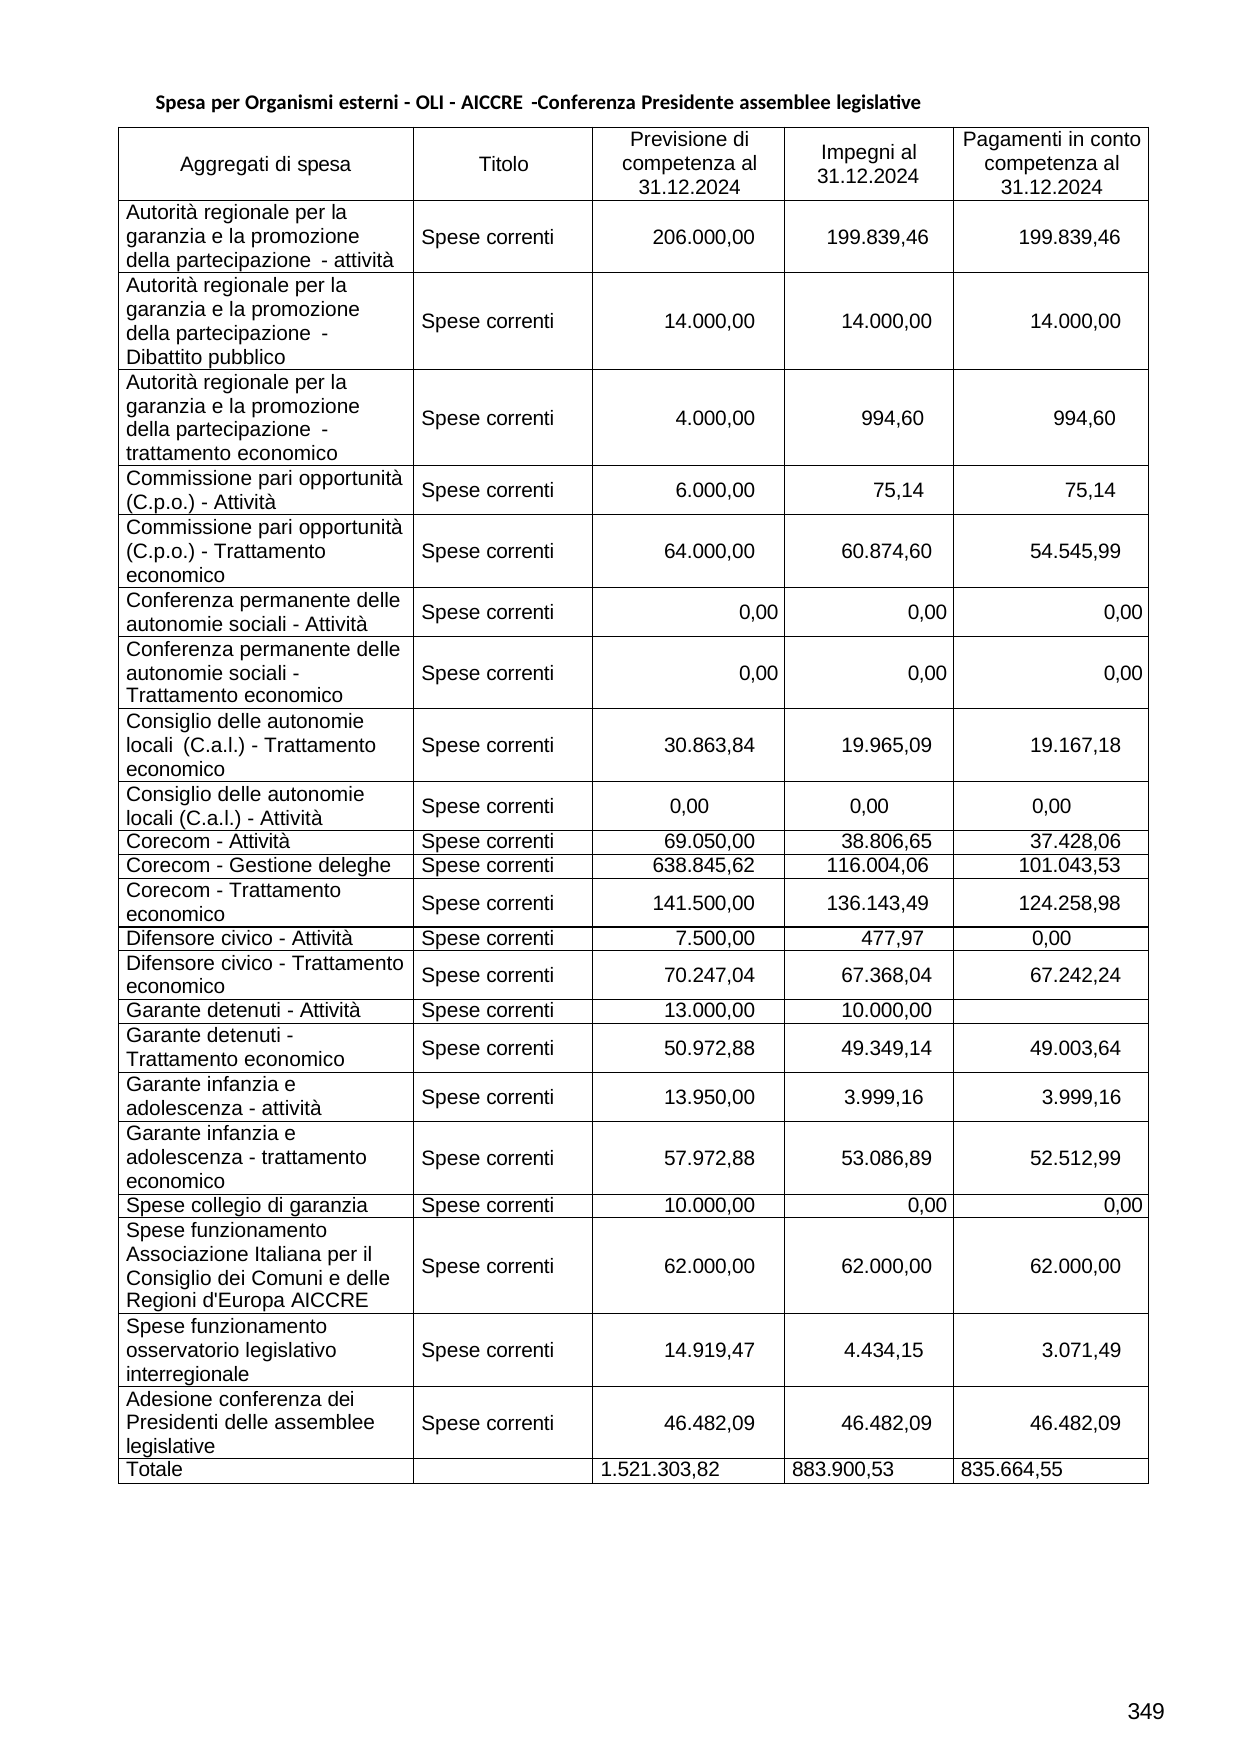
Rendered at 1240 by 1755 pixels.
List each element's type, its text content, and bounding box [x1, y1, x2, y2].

table_header Aggregati di spesa [119, 128, 413, 199]
table_cell 3.999,16 [954, 1073, 1148, 1121]
table_cell 1.521.303,82 [593, 1459, 784, 1482]
table_cell Spese correnti [414, 370, 592, 465]
table_cell 4.434,15 [785, 1314, 953, 1386]
table_cell 4.000,00 [593, 370, 784, 465]
table_cell 477,97 [785, 928, 953, 950]
table_cell 7.500,00 [593, 928, 784, 950]
table_cell Corecom - Trattamento economico [119, 879, 413, 926]
table_cell 53.086,89 [785, 1122, 953, 1193]
table_header Previsione di competenza al 31.12.2024 [593, 128, 784, 199]
table_cell 52.512,99 [954, 1122, 1148, 1193]
table_cell Spese correnti [414, 637, 592, 708]
table_cell 141.500,00 [593, 879, 784, 926]
table_cell 64.000,00 [593, 515, 784, 587]
table_header Pagamenti in conto competenza al 31.12.2024 [954, 128, 1148, 199]
table_cell 883.900,53 [785, 1459, 953, 1482]
table_cell 0,00 [593, 637, 784, 708]
table_cell 101.043,53 [954, 855, 1148, 877]
table_cell Adesione conferenza dei Presidenti delle assemblee legislative [119, 1387, 413, 1458]
table_cell 835.664,55 [954, 1459, 1148, 1482]
table_cell Spese correnti [414, 928, 592, 950]
table_cell 124.258,98 [954, 879, 1148, 926]
table_cell Spese correnti [414, 879, 592, 926]
table_cell [954, 1000, 1148, 1023]
table_cell Spese correnti [414, 1122, 592, 1193]
table_cell 0,00 [785, 782, 953, 830]
table_cell Garante detenuti - Attività [119, 1000, 413, 1023]
table_cell Conferenza permanente delle autonomie sociali - Attività [119, 588, 413, 636]
table_cell 30.863,84 [593, 709, 784, 781]
table_cell 14.000,00 [593, 273, 784, 369]
table_header Impegni al 31.12.2024 [785, 128, 953, 199]
table_cell 0,00 [954, 637, 1148, 708]
table_cell Spese funzionamento Associazione Italiana per il Consiglio dei Comuni e delle Regioni d'Europa AICCRE [119, 1218, 413, 1313]
table_cell 14.000,00 [954, 273, 1148, 369]
table_cell 199.839,46 [954, 201, 1148, 272]
table_cell 0,00 [785, 637, 953, 708]
table_cell Spese correnti [414, 1195, 592, 1217]
table_cell 0,00 [593, 782, 784, 830]
table_cell Difensore civico - Trattamento economico [119, 951, 413, 999]
table_cell Garante infanzia e adolescenza - attività [119, 1073, 413, 1121]
table_cell Spese correnti [414, 1314, 592, 1386]
table_cell Spese correnti [414, 588, 592, 636]
table_cell Spese correnti [414, 855, 592, 877]
table_cell 13.950,00 [593, 1073, 784, 1121]
table_cell 994,60 [785, 370, 953, 465]
table_cell Spese correnti [414, 1218, 592, 1313]
table_cell 69.050,00 [593, 831, 784, 853]
table_cell 67.242,24 [954, 951, 1148, 999]
table_cell 0,00 [954, 1195, 1148, 1217]
table_cell 37.428,06 [954, 831, 1148, 853]
table_cell 0,00 [954, 588, 1148, 636]
table_cell 638.845,62 [593, 855, 784, 877]
table_cell Consiglio delle autonomie locali (C.a.l.) - Attività [119, 782, 413, 830]
table_cell 46.482,09 [785, 1387, 953, 1458]
table_cell 136.143,49 [785, 879, 953, 926]
table_cell 0,00 [785, 588, 953, 636]
table_cell 3.999,16 [785, 1073, 953, 1121]
table_cell 206.000,00 [593, 201, 784, 272]
table_cell Autorità regionale per la garanzia e la promozione della partecipazione - trattamento economico [119, 370, 413, 465]
table_cell Spese correnti [414, 201, 592, 272]
table_cell 6.000,00 [593, 466, 784, 514]
table_cell [414, 1459, 592, 1482]
table_cell 0,00 [954, 782, 1148, 830]
table_cell 49.003,64 [954, 1024, 1148, 1072]
table_cell 10.000,00 [593, 1195, 784, 1217]
table_cell Conferenza permanente delle autonomie sociali - Trattamento economico [119, 637, 413, 708]
table_cell 38.806,65 [785, 831, 953, 853]
table_cell 13.000,00 [593, 1000, 784, 1023]
table_cell 75,14 [954, 466, 1148, 514]
table_cell Commissione pari opportunità (C.p.o.) - Trattamento economico [119, 515, 413, 587]
table_cell 49.349,14 [785, 1024, 953, 1072]
table_cell 67.368,04 [785, 951, 953, 999]
table_cell Spese correnti [414, 782, 592, 830]
table_cell 54.545,99 [954, 515, 1148, 587]
table_cell Spese funzionamento osservatorio legislativo interregionale [119, 1314, 413, 1386]
table_cell 994,60 [954, 370, 1148, 465]
table_cell Spese correnti [414, 515, 592, 587]
table_cell 75,14 [785, 466, 953, 514]
table_cell 62.000,00 [954, 1218, 1148, 1313]
table_cell Autorità regionale per la garanzia e la promozione della partecipazione - Dibattito pubblico [119, 273, 413, 369]
table_cell 62.000,00 [593, 1218, 784, 1313]
table_cell 0,00 [785, 1195, 953, 1217]
table_cell 116.004,06 [785, 855, 953, 877]
table_cell Spese correnti [414, 1024, 592, 1072]
table_cell Totale [119, 1459, 413, 1482]
table_cell Spese correnti [414, 951, 592, 999]
table_cell 14.919,47 [593, 1314, 784, 1386]
table_cell Spese correnti [414, 1000, 592, 1023]
table_cell Corecom - Attività [119, 831, 413, 853]
table_cell 19.965,09 [785, 709, 953, 781]
table_cell Commissione pari opportunità (C.p.o.) - Attività [119, 466, 413, 514]
table_cell Garante infanzia e adolescenza - trattamento economico [119, 1122, 413, 1193]
table_cell 0,00 [954, 928, 1148, 950]
table_cell 46.482,09 [593, 1387, 784, 1458]
table_cell Spese correnti [414, 831, 592, 853]
table_cell 70.247,04 [593, 951, 784, 999]
table_cell Spese correnti [414, 709, 592, 781]
table_cell Spese correnti [414, 466, 592, 514]
table_cell Garante detenuti - Trattamento economico [119, 1024, 413, 1072]
table_cell Corecom - Gestione deleghe [119, 855, 413, 877]
table_cell 62.000,00 [785, 1218, 953, 1313]
table_cell 60.874,60 [785, 515, 953, 587]
table_cell 46.482,09 [954, 1387, 1148, 1458]
table_cell Autorità regionale per la garanzia e la promozione della partecipazione - attività [119, 201, 413, 272]
table_cell 14.000,00 [785, 273, 953, 369]
table_header Titolo [414, 128, 592, 199]
table_cell Consiglio delle autonomie locali (C.a.l.) - Trattamento economico [119, 709, 413, 781]
table_cell 199.839,46 [785, 201, 953, 272]
table_cell Spese correnti [414, 1387, 592, 1458]
table_cell 0,00 [593, 588, 784, 636]
table_cell Spese collegio di garanzia [119, 1195, 413, 1217]
table_cell Spese correnti [414, 1073, 592, 1121]
table_cell 3.071,49 [954, 1314, 1148, 1386]
table_cell Spese correnti [414, 273, 592, 369]
table_cell 19.167,18 [954, 709, 1148, 781]
text Spesa per Organismi esterni - OLI - AICCRE -Conferenza Presidente assemblee legislative [155, 89, 1225, 114]
table_cell Difensore civico - Attività [119, 928, 413, 950]
table_cell 57.972,88 [593, 1122, 784, 1193]
table_cell 10.000,00 [785, 1000, 953, 1023]
table_cell 50.972,88 [593, 1024, 784, 1072]
